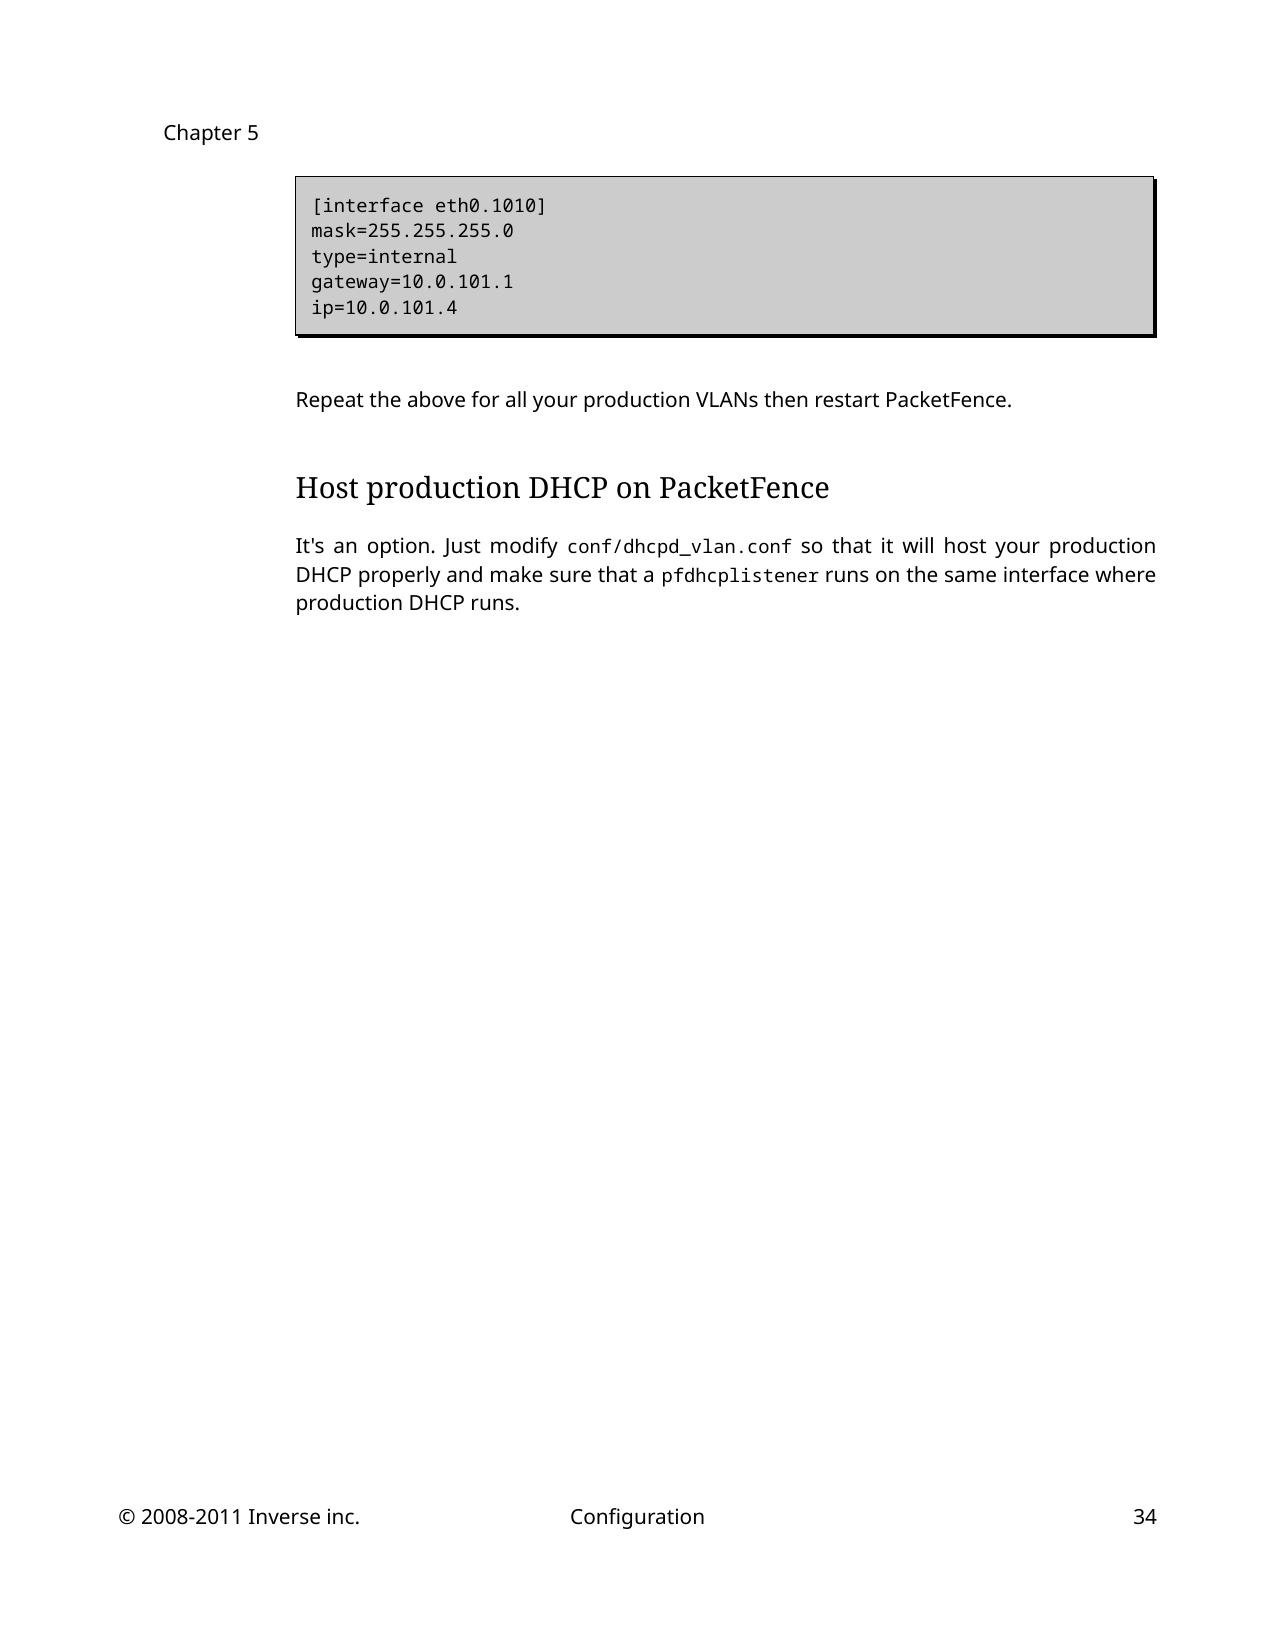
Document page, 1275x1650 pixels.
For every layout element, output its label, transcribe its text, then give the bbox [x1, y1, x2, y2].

text [interface eth0.1010] mask=255.255.255.0 type=internal gateway=10.0.101.1 ip=10.0.101.4 [296, 177, 1153, 334]
text It's an option. Just modify conf/dhcpd_vlan.conf so that it will host your production DHCP properly and make sure that a pfdhcplistener runs on the same interface where production DHCP runs. [295, 531, 1157, 617]
text Repeat the above for all your production VLANs then restart PacketFence. [295, 385, 1157, 413]
subtitle Host production DHCP on PacketFence [295, 467, 1157, 507]
